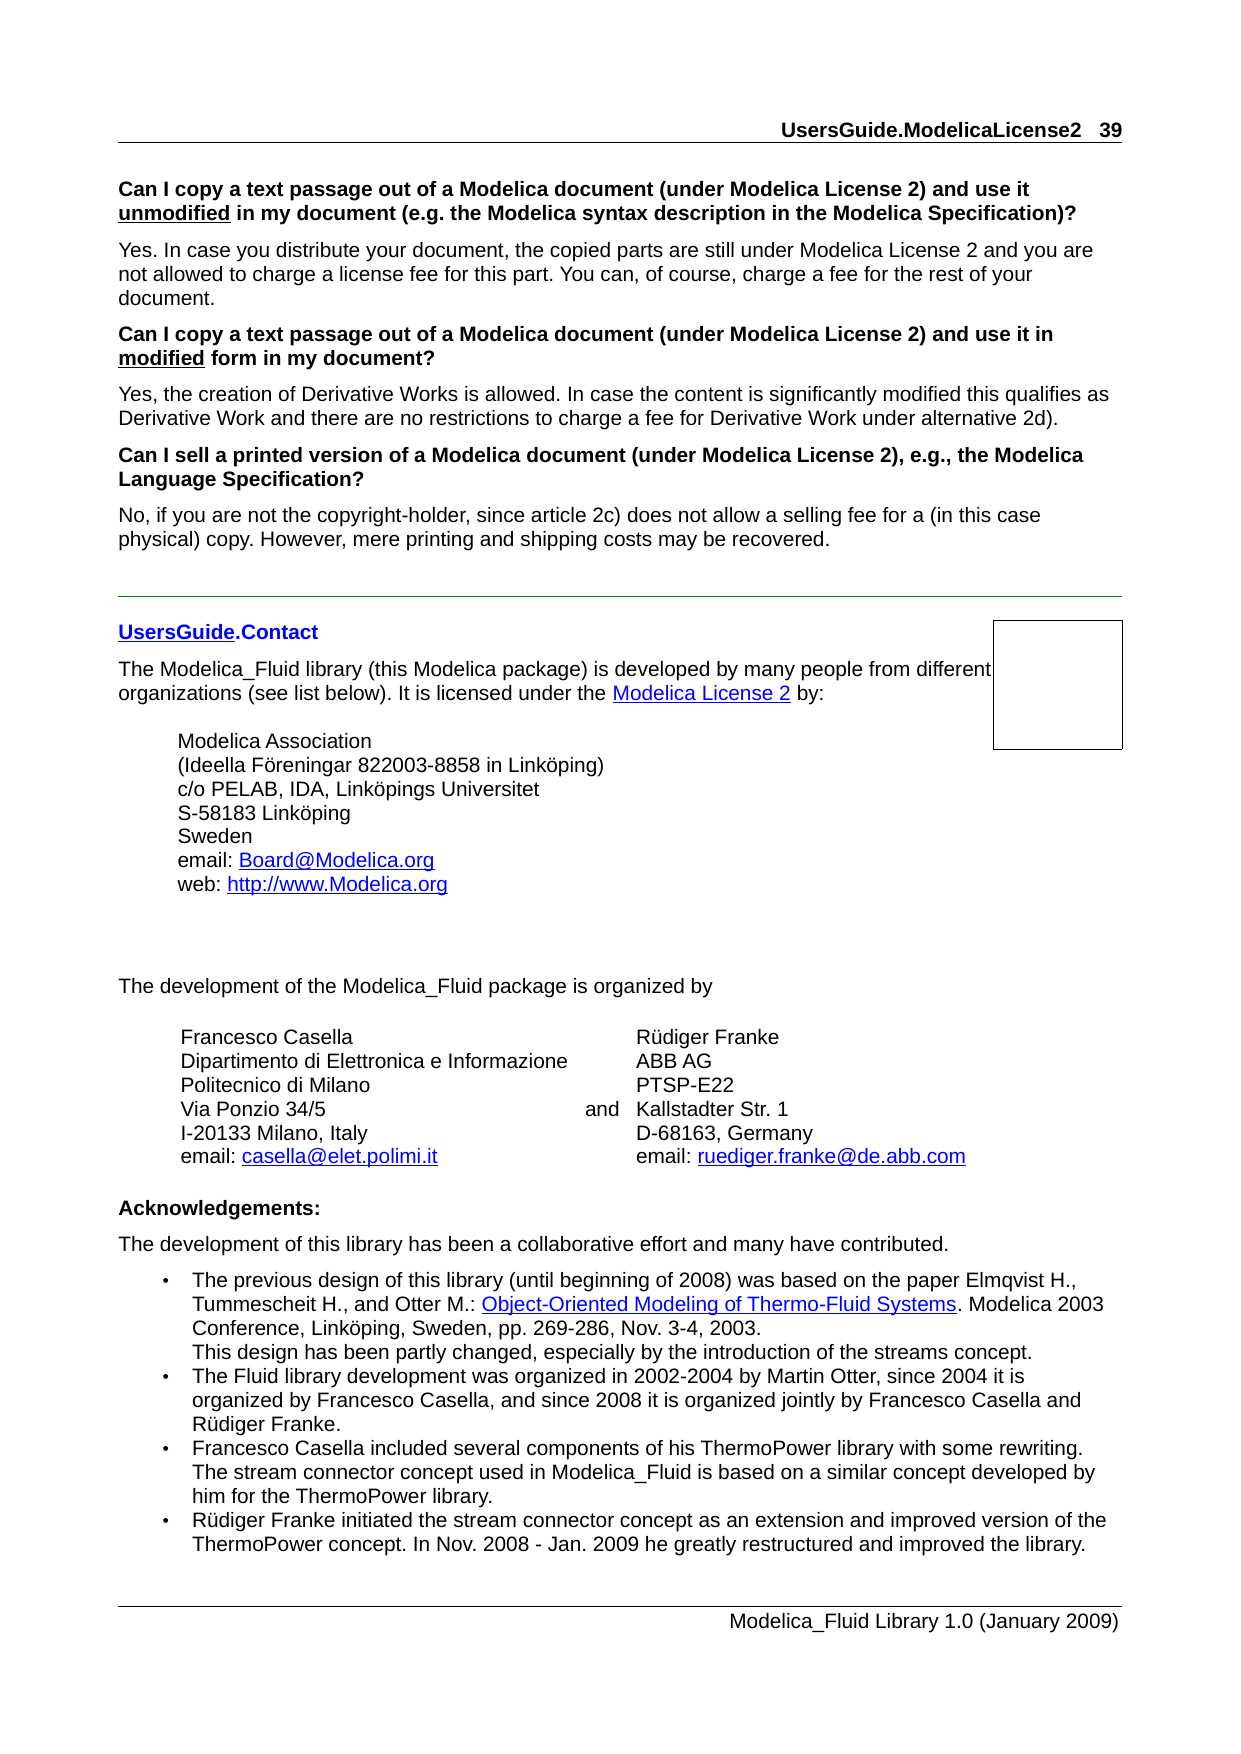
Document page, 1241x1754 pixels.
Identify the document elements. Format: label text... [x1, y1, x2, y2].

text Yes, the creation of Derivative Works is allowed. In case the content is significantly modified this qualifies as Derivative Work and there are no restrictions to charge a fee for Derivative Work under alternative 2d). [118, 382, 1122, 430]
text Yes. In case you distribute your document, the copied parts are still under Modelica License 2 and you are not allowed to charge a license fee for this part. You can, of course, charge a fee for the rest of your document. [118, 237, 1122, 309]
text The development of this library has been a collaborative effort and many have contributed. [118, 1232, 1122, 1256]
text Can I copy a text passage out of a Modelica document (under Modelica License 2) and use it in modified form in my document? [118, 322, 1122, 370]
table_header [624, 1021, 633, 1195]
list Francesco Casella included several components of his ThermoPower library with some rewriting. The stream connector concept used in Modelica_Fluid is based on a similar concept developed by him for the ThermoPower library. [162, 1436, 1122, 1508]
list Modelica Association (Ideella Föreningar 822003-8858 in Linköping) c/o PELAB, IDA, Linköpings Universitet S-58183 Linköping Sweden email: Board@Modelica.org web: http://www.Modelica.org [177, 728, 1122, 944]
subtitle The development of the Modelica_Fluid package is organized by [118, 973, 1122, 1021]
subtitle UsersGuide.Contact [118, 620, 993, 644]
text Acknowledgements: [118, 1195, 1122, 1219]
table_header Rüdiger Franke ABB AG PTSP-E22 Kallstadter Str. 1 D-68163, Germany email: ruediger.franke@de.abb.com [633, 1021, 972, 1195]
list The previous design of this library (until beginning of 2008) was based on the paper Elmqvist H., Tummescheit H., and Otter M.: Object-Oriented Modeling of Thermo-Fluid Systems. Modelica 2003 Conference, Linköping, Sweden, pp. 269-286, Nov. 3-4, 2003. This design has been partly changed, especially by the introduction of the streams concept. [162, 1268, 1122, 1364]
table_header [573, 1021, 582, 1195]
text Can I sell a printed version of a Modelica document (under Modelica License 2), e.g., the Modelica Language Specification? [118, 443, 1122, 491]
text No, if you are not the copyright-holder, since article 2c) does not allow a selling fee for a (in this case physical) copy. However, mere printing and shipping costs may be recovered. [118, 503, 1122, 551]
list Rüdiger Franke initiated the stream connector concept as an extension and improved version of the ThermoPower concept. In Nov. 2008 - Jan. 2009 he greatly restructured and improved the library. [162, 1508, 1122, 1556]
text Can I copy a text passage out of a Modelica document (under Modelica License 2) and use it unmodified in my document (e.g. the Modelica syntax description in the Modelica Specification)? [118, 177, 1122, 225]
list The Fluid library development was organized in 2002-2004 by Martin Otter, since 2004 it is organized by Francesco Casella, and since 2008 it is organized jointly by Francesco Casella and Rüdiger Franke. [162, 1364, 1122, 1436]
subtitle [994, 621, 1122, 644]
subtitle [994, 657, 1122, 728]
subtitle The Modelica_Fluid library (this Modelica package) is developed by many people from different organizations (see list below). It is licensed under the Modelica License 2 by: [118, 657, 993, 728]
table_header and [582, 1021, 624, 1195]
table_header Francesco Casella Dipartimento di Elettronica e Informazione Politecnico di Milano Via Ponzio 34/5 I-20133 Milano, Italy email: casella@elet.polimi.it [177, 1021, 573, 1195]
